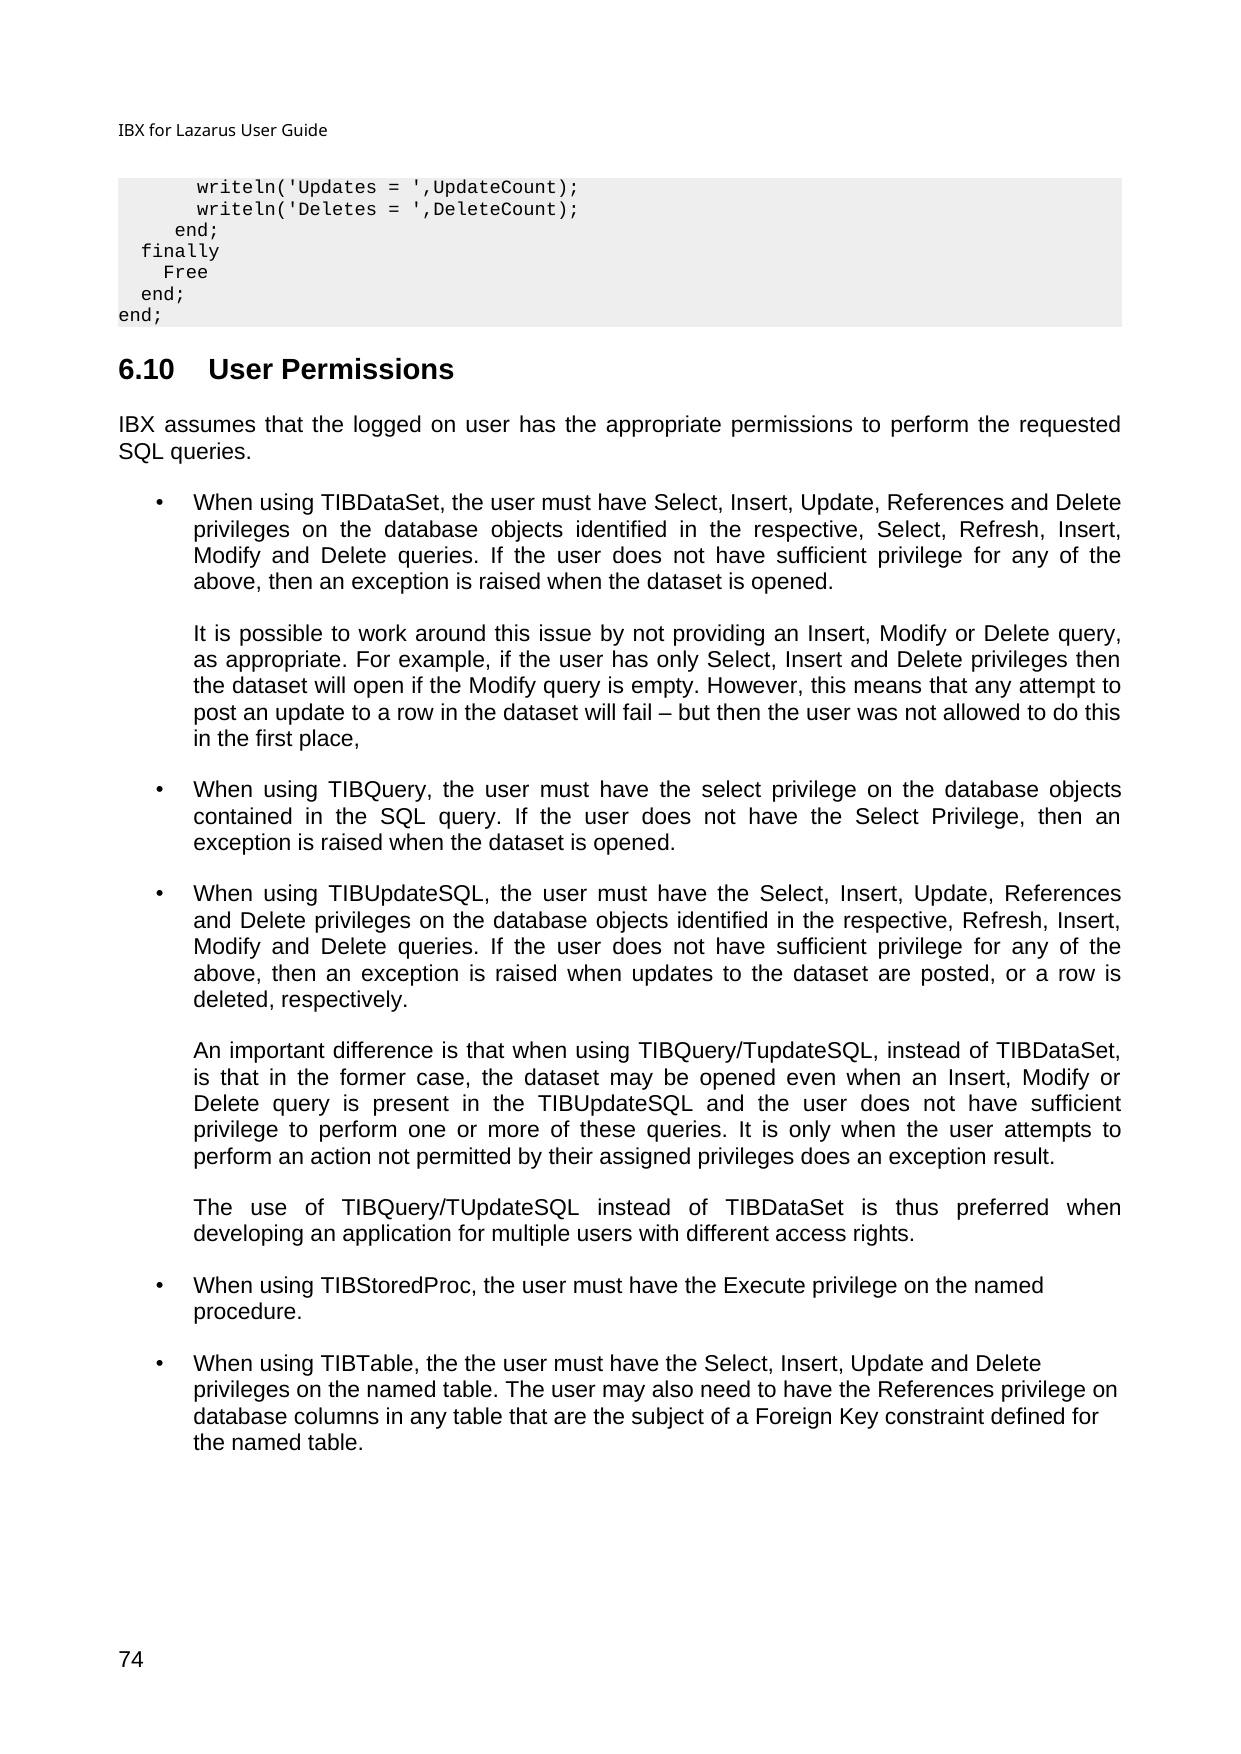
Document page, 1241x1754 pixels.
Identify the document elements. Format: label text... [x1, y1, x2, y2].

text end; [118, 306, 1122, 327]
text end; [118, 284, 1122, 306]
text end; [118, 221, 1122, 242]
list When using TIBQuery, the user must have the select privilege on the database objects contained in the SQL query. If the user does not have the Select Privilege, then an exception is raised when the dataset is opened. [156, 776, 1122, 855]
text The use of TIBQuery/TUpdateSQL instead of TIBDataSet is thus preferred when developing an application for multiple users with different access rights. [193, 1194, 1122, 1247]
list When using TIBStoredProc, the user must have the Execute privilege on the named procedure. [156, 1272, 1122, 1324]
list When using TIBUpdateSQL, the user must have the Select, Insert, Update, References and Delete privileges on the database objects identified in the respective, Refresh, Insert, Modify and Delete queries. If the user does not have sufficient privilege for any of the above, then an exception is raised when updates to the dataset are posted, or a row is deleted, respectively. [156, 880, 1122, 1012]
text An important difference is that when using TIBQuery/TupdateSQL, instead of TIBDataSet, is that in the former case, the dataset may be opened even when an Insert, Modify or Delete query is present in the TIBUpdateSQL and the user does not have sufficient privilege to perform one or more of these queries. It is only when the user attempts to perform an action not permitted by their assigned privileges does an exception result. [193, 1037, 1122, 1169]
text writeln('Updates = ',UpdateCount); [118, 178, 1122, 199]
text IBX assumes that the logged on user has the appropriate permissions to perform the requested SQL queries. [118, 411, 1122, 464]
text It is possible to work around this issue by not providing an Insert, Modify or Delete query, as appropriate. For example, if the user has only Select, Insert and Delete privileges then the dataset will open if the Modify query is empty. However, this means that any attempt to post an update to a row in the dataset will fail – but then the user was not allowed to do this in the first place, [193, 619, 1122, 751]
subtitle User Permissions [118, 352, 1122, 386]
text finally [118, 242, 1122, 263]
text Free [118, 263, 1122, 284]
list When using TIBTable, the the user must have the Select, Insert, Update and Delete privileges on the named table. The user may also need to have the References privilege on database columns in any table that are the subject of a Foreign Key constraint defined for the named table. [156, 1350, 1122, 1455]
text writeln('Deletes = ',DeleteCount); [118, 199, 1122, 221]
list When using TIBDataSet, the user must have Select, Insert, Update, References and Delete privileges on the database objects identified in the respective, Select, Refresh, Insert, Modify and Delete queries. If the user does not have sufficient privilege for any of the above, then an exception is raised when the dataset is opened. [156, 489, 1122, 594]
